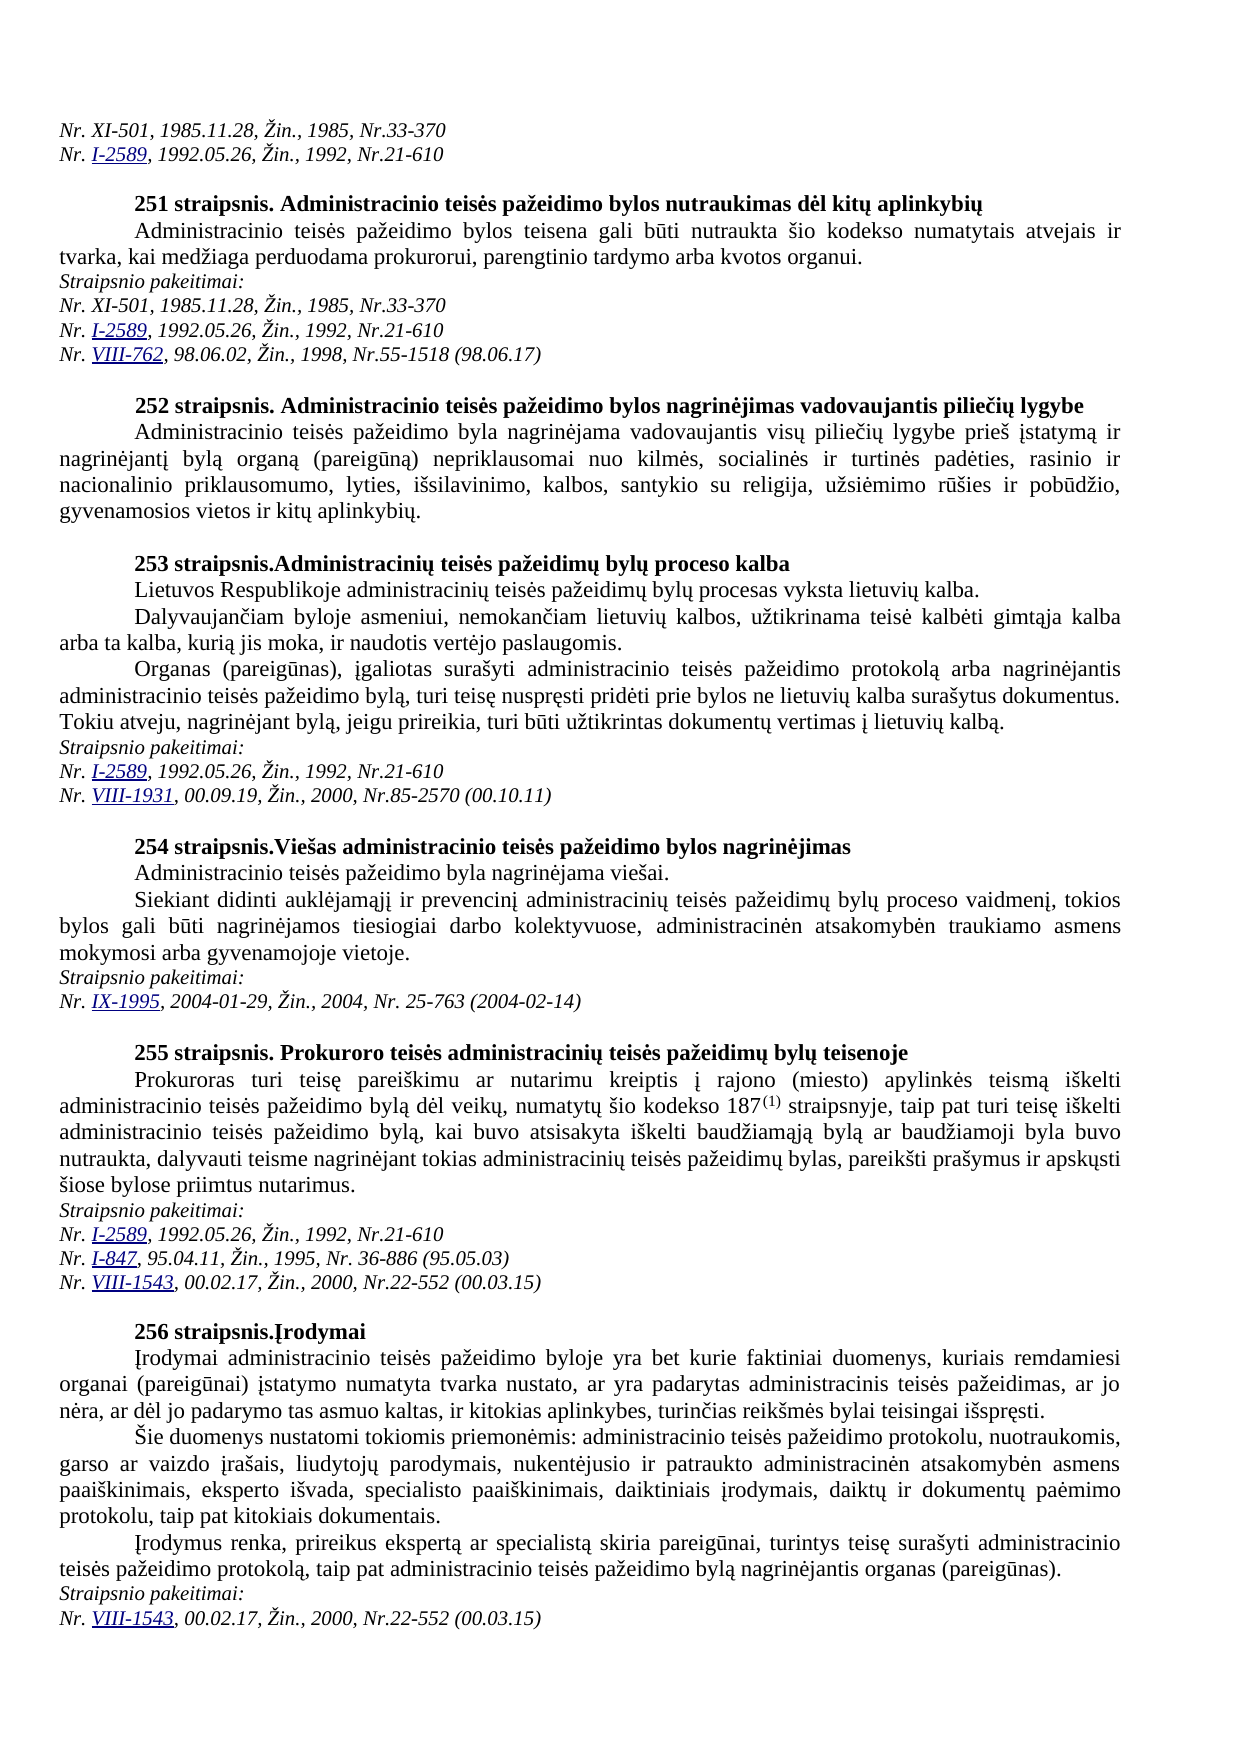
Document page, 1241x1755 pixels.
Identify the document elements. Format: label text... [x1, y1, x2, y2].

text Administracinio teisės pažeidimo byla nagrinėjama viešai. [59, 859, 1122, 886]
text Įrodymai administracinio teisės pažeidimo byloje yra bet kurie faktiniai duomenys, kuriais remdamiesi organai (pareigūnai) įstatymo numatyta tvarka nustato, ar yra padarytas administracinis teisės pažeidimas, ar jo nėra, ar dėl jo padarymo tas asmuo kaltas, ir kitokias aplinkybes, turinčias reikšmės bylai teisingai išspręsti. [59, 1344, 1122, 1423]
text 254 straipsnis.Viešas administracinio teisės pažeidimo bylos nagrinėjimas [59, 833, 1122, 859]
text Nr. I-2589, 1992.05.26, Žin., 1992, Nr.21-610 [59, 142, 1122, 166]
text 252 straipsnis. Administracinio teisės pažeidimo bylos nagrinėjimas vadovaujantis piliečių lygybe [134, 392, 1122, 418]
text Administracinio teisės pažeidimo byla nagrinėjama vadovaujantis visų piliečių lygybe prieš įstatymą ir nagrinėjantį bylą organą (pareigūną) nepriklausomai nuo kilmės, socialinės ir turtinės padėties, rasinio ir nacionalinio priklausomumo, lyties, išsilavinimo, kalbos, santykio su religija, užsiėmimo rūšies ir pobūdžio, gyvenamosios vietos ir kitų aplinkybių. [59, 418, 1122, 524]
text 255 straipsnis. Prokuroro teisės administracinių teisės pažeidimų bylų teisenoje [134, 1039, 1122, 1066]
text Nr. I-847, 95.04.11, Žin., 1995, Nr. 36-886 (95.05.03) [59, 1246, 1122, 1270]
text Administracinio teisės pažeidimo bylos teisena gali būti nutraukta šio kodekso numatytais atvejais ir tvarka, kai medžiaga perduodama prokurorui, parengtinio tardymo arba kvotos organui. [59, 217, 1122, 269]
text Prokuroras turi teisę pareiškimu ar nutarimu kreiptis į rajono (miesto) apylinkės teismą iškelti administracinio teisės pažeidimo bylą dėl veikų, numatytų šio kodekso 187(1) straipsnyje, taip pat turi teisę iškelti administracinio teisės pažeidimo bylą, kai buvo atsisakyta iškelti baudžiamąją bylą ar baudžiamoji byla buvo nutraukta, dalyvauti teisme nagrinėjant tokias administracinių teisės pažeidimų bylas, pareikšti prašymus ir apskųsti šiose bylose priimtus nutarimus. [59, 1066, 1122, 1197]
text Šie duomenys nustatomi tokiomis priemonėmis: administracinio teisės pažeidimo protokolu, nuotraukomis, garso ar vaizdo įrašais, liudytojų parodymais, nukentėjusio ir patraukto administracinėn atsakomybėn asmens paaiškinimais, eksperto išvada, specialisto paaiškinimais, daiktiniais įrodymais, daiktų ir dokumentų paėmimo protokolu, taip pat kitokiais dokumentais. [59, 1423, 1122, 1529]
text Nr. XI-501, 1985.11.28, Žin., 1985, Nr.33-370 [59, 118, 1122, 142]
text Nr. XI-501, 1985.11.28, Žin., 1985, Nr.33-370 [59, 293, 1122, 317]
text Nr. VIII-762, 98.06.02, Žin., 1998, Nr.55-1518 (98.06.17) [59, 342, 1122, 366]
text Organas (pareigūnas), įgaliotas surašyti administracinio teisės pažeidimo protokolą arba nagrinėjantis administracinio teisės pažeidimo bylą, turi teisę nuspręsti pridėti prie bylos ne lietuvių kalba surašytus dokumentus. Tokiu atveju, nagrinėjant bylą, jeigu prireikia, turi būti užtikrintas dokumentų vertimas į lietuvių kalbą. [59, 656, 1122, 734]
text Įrodymus renka, prireikus ekspertą ar specialistą skiria pareigūnai, turintys teisę surašyti administracinio teisės pažeidimo protokolą, taip pat administracinio teisės pažeidimo bylą nagrinėjantis organas (pareigūnas). [59, 1529, 1122, 1581]
text Nr. VIII-1543, 00.02.17, Žin., 2000, Nr.22-552 (00.03.15) [59, 1605, 1122, 1629]
text Straipsnio pakeitimai: [59, 734, 1122, 759]
text Straipsnio pakeitimai: [59, 1581, 1122, 1605]
text Dalyvaujančiam byloje asmeniui, nemokančiam lietuvių kalbos, užtikrinama teisė kalbėti gimtąja kalba arba ta kalba, kurią jis moka, ir naudotis vertėjo paslaugomis. [59, 603, 1122, 656]
text 256 straipsnis.Įrodymai [59, 1318, 1122, 1344]
text Straipsnio pakeitimai: [59, 965, 1122, 989]
text Lietuvos Respublikoje administracinių teisės pažeidimų bylų procesas vyksta lietuvių kalba. [59, 576, 1122, 603]
text Nr. I-2589, 1992.05.26, Žin., 1992, Nr.21-610 [59, 317, 1122, 342]
text Nr. I-2589, 1992.05.26, Žin., 1992, Nr.21-610 [59, 1222, 1122, 1246]
text 253 straipsnis.Administracinių teisės pažeidimų bylų proceso kalba [59, 550, 1122, 576]
text Straipsnio pakeitimai: [59, 269, 1122, 293]
text Nr. VIII-1543, 00.02.17, Žin., 2000, Nr.22-552 (00.03.15) [59, 1270, 1122, 1294]
text Nr. VIII-1931, 00.09.19, Žin., 2000, Nr.85-2570 (00.10.11) [59, 783, 1122, 807]
text Straipsnio pakeitimai: [59, 1197, 1122, 1222]
text Nr. IX-1995, 2004-01-29, Žin., 2004, Nr. 25-763 (2004-02-14) [59, 989, 1122, 1013]
text 251 straipsnis. Administracinio teisės pažeidimo bylos nutraukimas dėl kitų aplinkybių [59, 190, 1122, 217]
text Nr. I-2589, 1992.05.26, Žin., 1992, Nr.21-610 [59, 759, 1122, 783]
text Siekiant didinti auklėjamąjį ir prevencinį administracinių teisės pažeidimų bylų proceso vaidmenį, tokios bylos gali būti nagrinėjamos tiesiogiai darbo kolektyvuose, administracinėn atsakomybėn traukiamo asmens mokymosi arba gyvenamojoje vietoje. [59, 886, 1122, 965]
